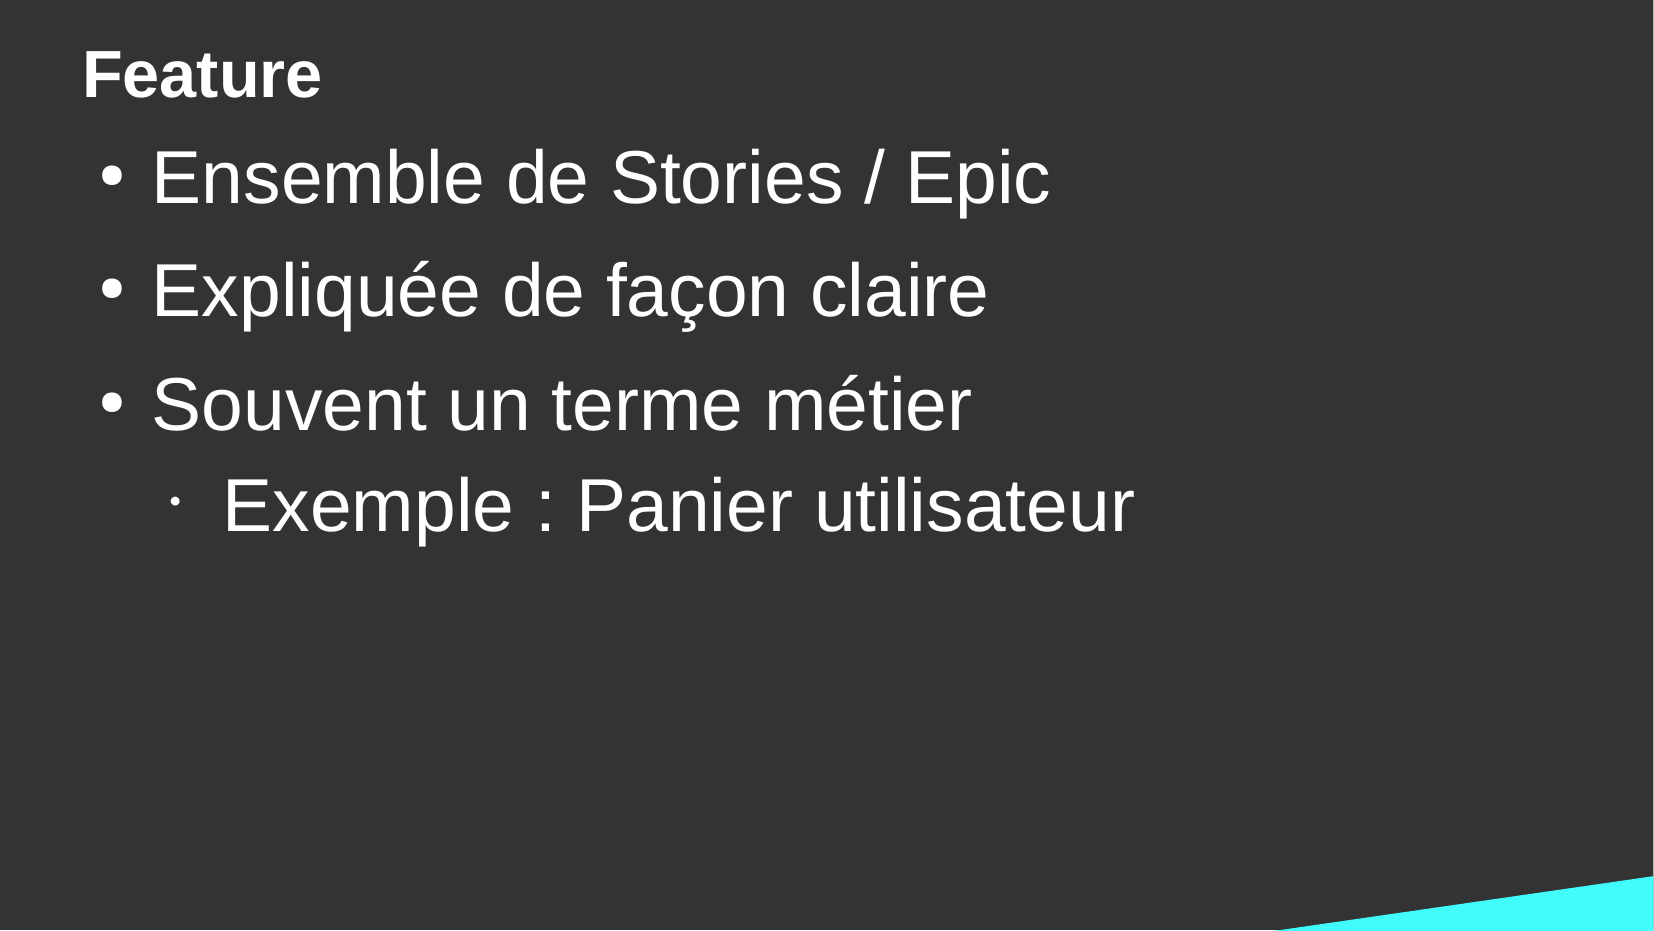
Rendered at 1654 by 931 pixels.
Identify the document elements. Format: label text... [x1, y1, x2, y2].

text_box [1273, 876, 1654, 931]
list Ensemble de Stories / Epic Expliquée de façon claire Souvent un terme métier Exemple : Panier utilisateur [80, 135, 1620, 777]
title Feature [82, 37, 1571, 122]
